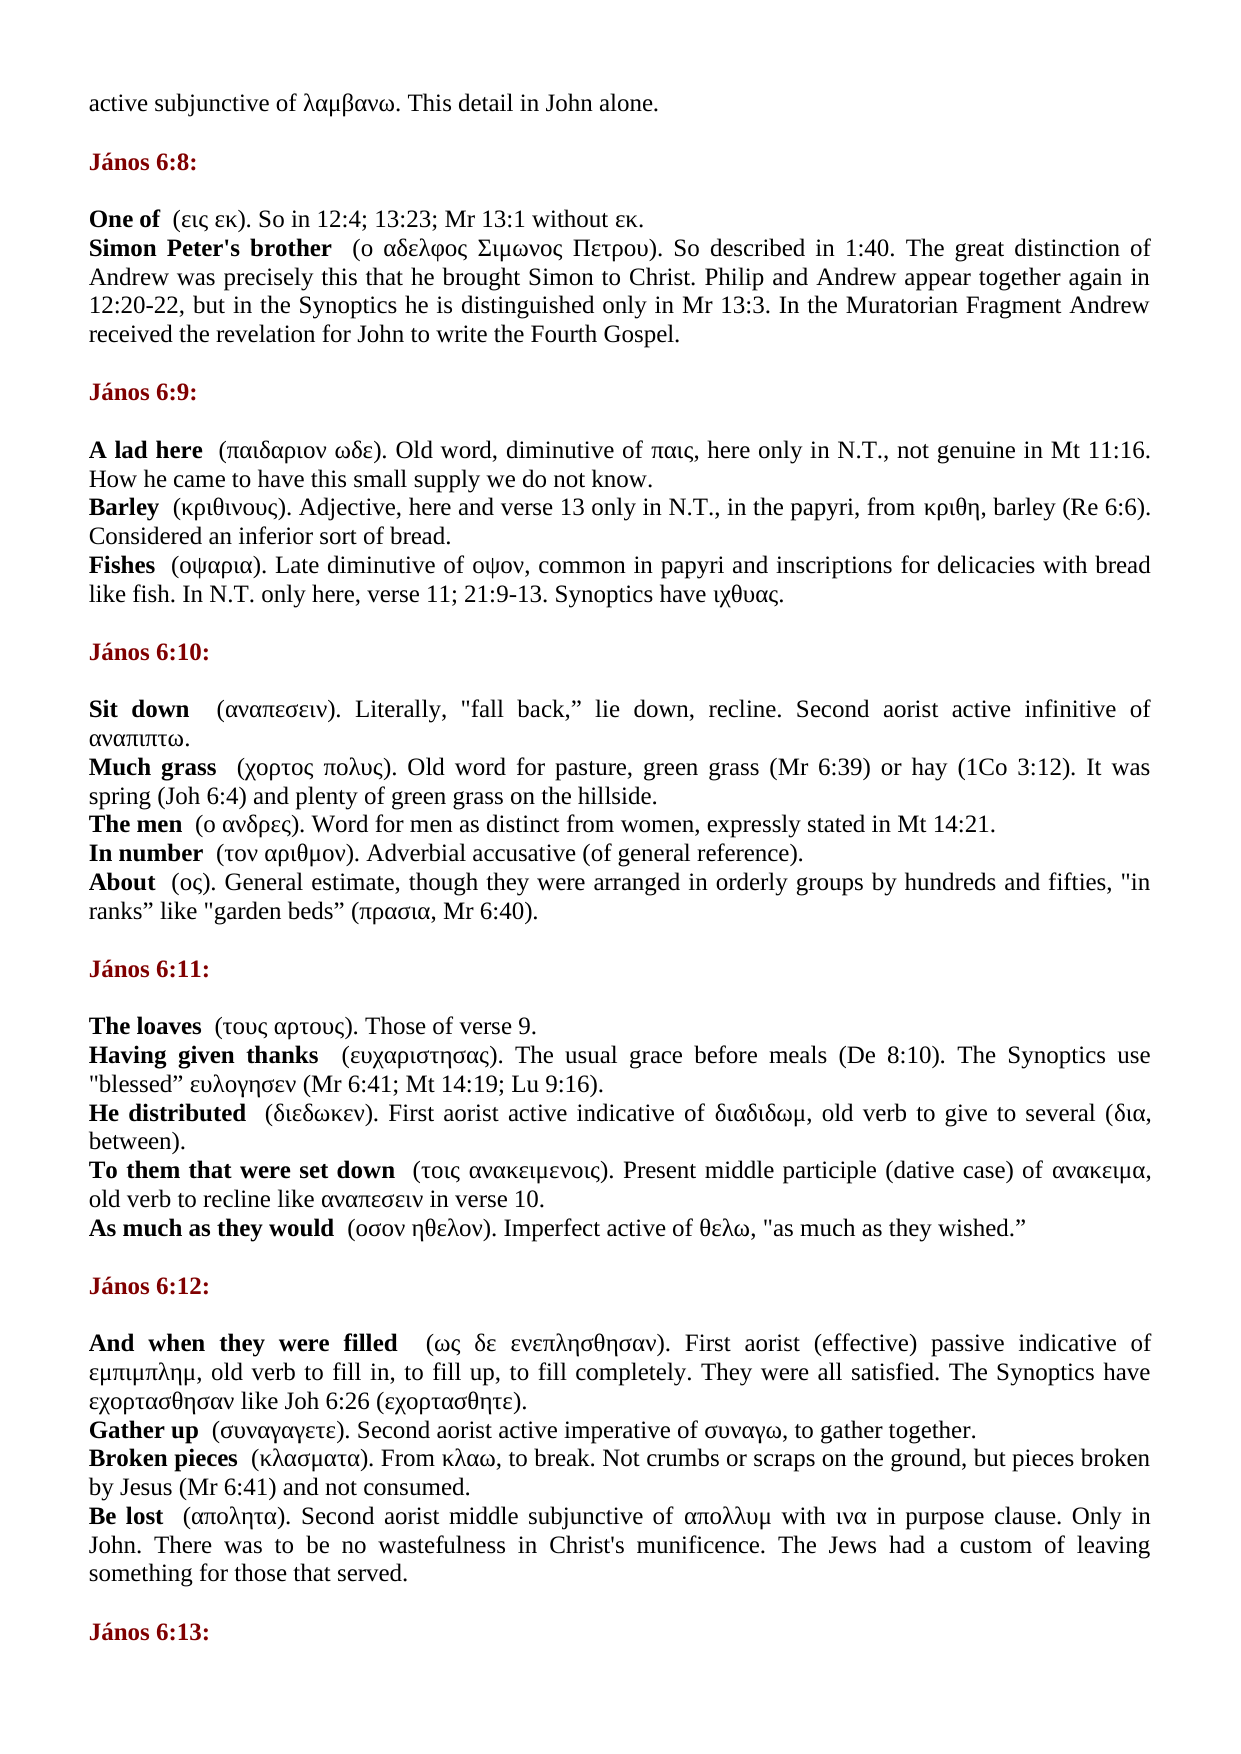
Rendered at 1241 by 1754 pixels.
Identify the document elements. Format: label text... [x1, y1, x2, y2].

text János 6:11: [88, 954, 1152, 983]
text Barley (κριθινους). Adjective, here and verse 13 only in N.T., in the papyri, from κριθη, barley (Re 6:6). Considered an inferior sort of bread. [88, 492, 1152, 550]
text He distributed (διεδωκεν). First aorist active indicative of διαδιδωμ, old verb to give to several (δια, between). [88, 1098, 1152, 1155]
text A lad here (παιδαριον ωδε). Old word, diminutive of παις, here only in N.T., not genuine in Mt 11:16. How he came to have this small supply we do not know. [88, 435, 1152, 492]
text Sit down (αναπεσειν). Literally, "fall back,” lie down, recline. Second aorist active infinitive of αναπιπτω. [88, 694, 1152, 752]
text About (ος). General estimate, though they were arranged in orderly groups by hundreds and fifties, "in ranks” like "garden beds” (πρασια, Mr 6:40). [88, 867, 1152, 924]
text János 6:12: [88, 1271, 1152, 1300]
text Much grass (χορτος πολυς). Old word for pasture, green grass (Mr 6:39) or hay (1Co 3:12). It was spring (Joh 6:4) and plenty of green grass on the hillside. [88, 752, 1152, 809]
text The men (ο ανδρες). Word for men as distinct from women, expressly stated in Mt 14:21. [88, 809, 1152, 838]
text To them that were set down (τοις ανακειμενοις). Present middle participle (dative case) of ανακειμα, old verb to recline like αναπεσειν in verse 10. [88, 1155, 1152, 1213]
text active subjunctive of λαμβανω. This detail in John alone. [88, 88, 1152, 117]
text As much as they would (οσον ηθελον). Imperfect active of θελω, "as much as they wished.” [88, 1213, 1152, 1241]
text János 6:13: [88, 1617, 1152, 1645]
text In number (τον αριθμον). Adverbial accusative (of general reference). [88, 838, 1152, 867]
text János 6:8: [88, 147, 1152, 176]
text Having given thanks (ευχαριστησας). The usual grace before meals (De 8:10). The Synoptics use "blessed” ευλογησεν (Mr 6:41; Mt 14:19; Lu 9:16). [88, 1040, 1152, 1098]
text Broken pieces (κλασματα). From κλαω, to break. Not crumbs or scraps on the ground, but pieces broken by Jesus (Mr 6:41) and not consumed. [88, 1443, 1152, 1501]
text Simon Peter's brother (ο αδελφος Σιμωνος Πετρου). So described in 1:40. The great distinction of Andrew was precisely this that he brought Simon to Christ. Philip and Andrew appear together again in 12:20-22, but in the Synoptics he is distinguished only in Mr 13:3. In the Muratorian Fragment Andrew received the revelation for John to write the Fourth Gospel. [88, 233, 1152, 348]
text One of (εις εκ). So in 12:4; 13:23; Mr 13:1 without εκ. [88, 204, 1152, 233]
text And when they were filled (ως δε ενεπλησθησαν). First aorist (effective) passive indicative of εμπιμπλημ, old verb to fill in, to fill up, to fill completely. They were all satisfied. The Synoptics have εχορτασθησαν like Joh 6:26 (εχορτασθητε). [88, 1328, 1152, 1415]
text Gather up (συναγαγετε). Second aorist active imperative of συναγω, to gather together. [88, 1415, 1152, 1443]
text Fishes (οψαρια). Late diminutive of οψον, common in papyri and inscriptions for delicacies with bread like fish. In N.T. only here, verse 11; 21:9-13. Synoptics have ιχθυας. [88, 550, 1152, 607]
text Be lost (απολητα). Second aorist middle subjunctive of απολλυμ with ινα in purpose clause. Only in John. There was to be no wastefulness in Christ's munificence. The Jews had a custom of leaving something for those that served. [88, 1501, 1152, 1587]
text János 6:10: [88, 637, 1152, 666]
text János 6:9: [88, 377, 1152, 406]
text The loaves (τους αρτους). Those of verse 9. [88, 1011, 1152, 1040]
